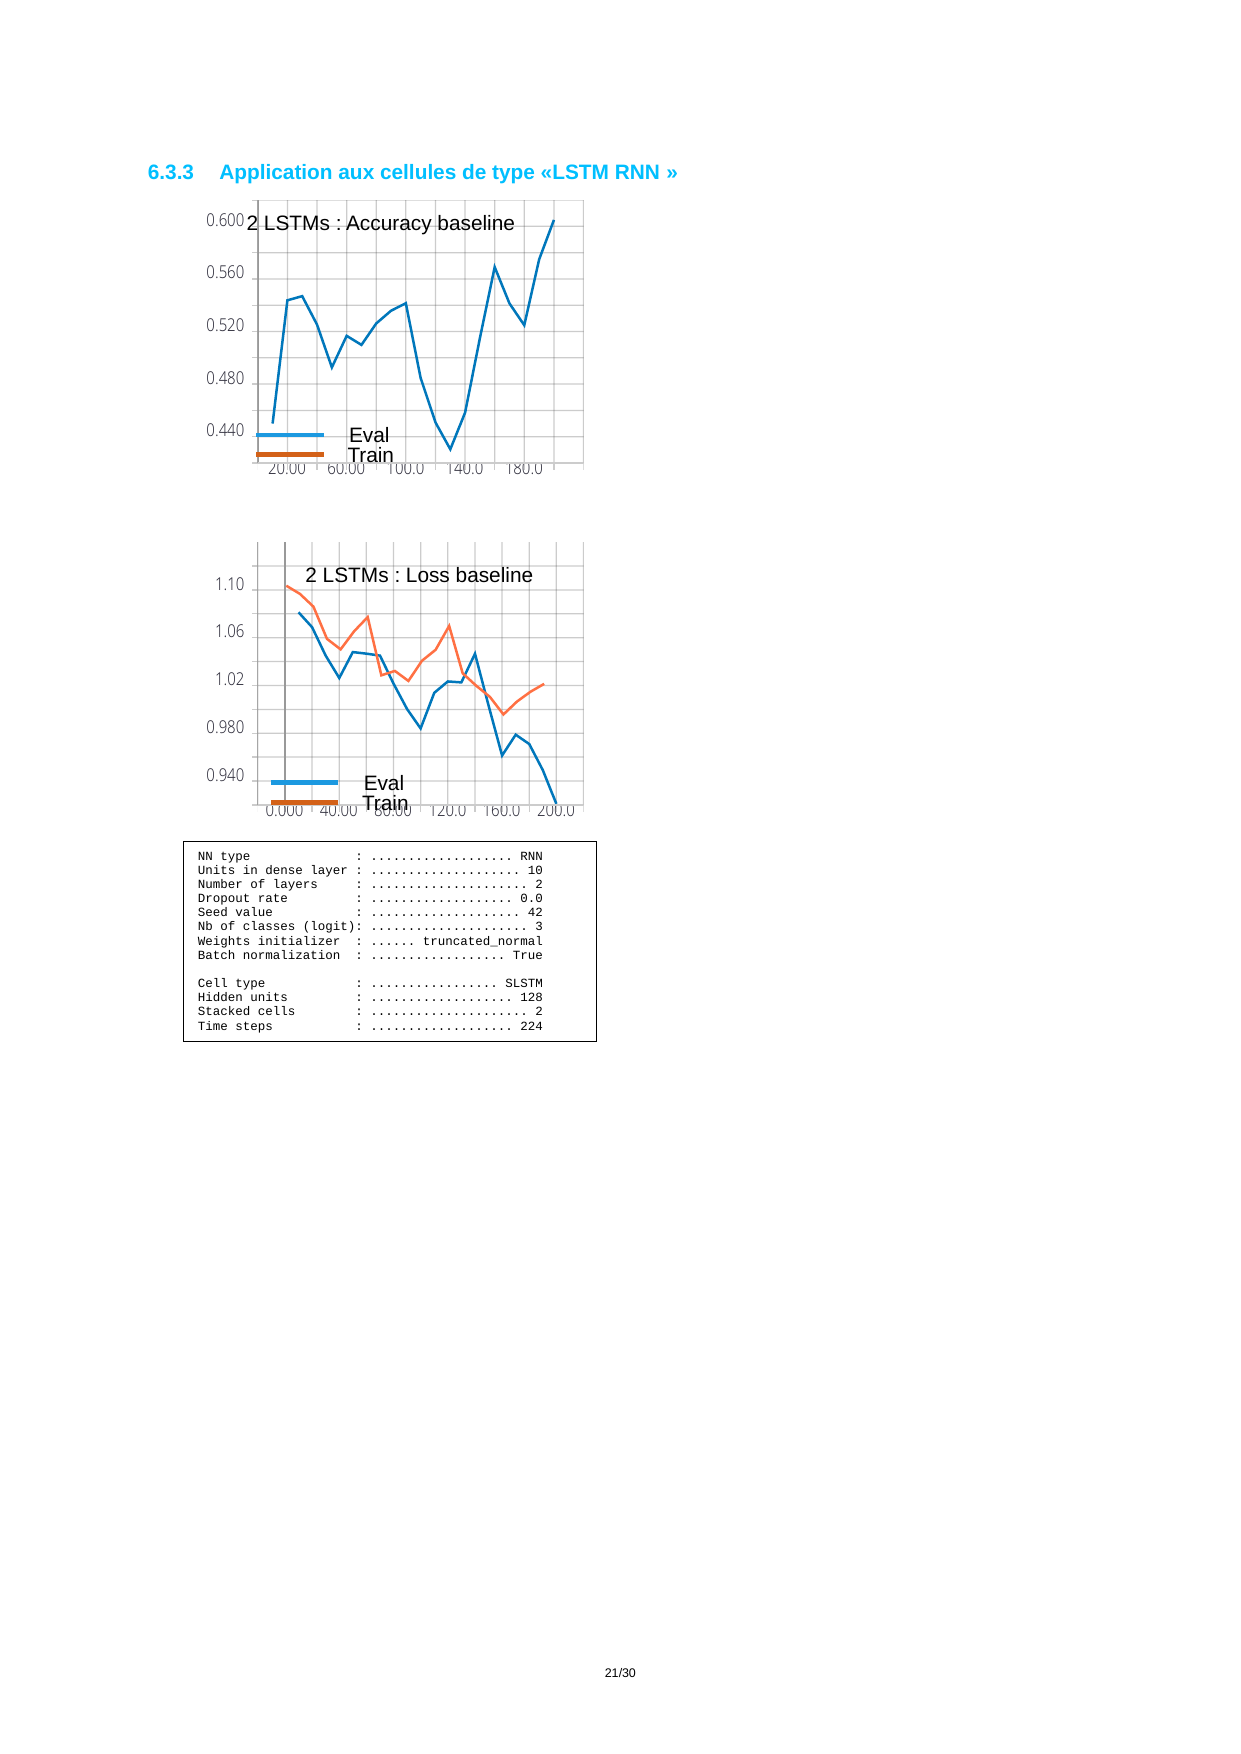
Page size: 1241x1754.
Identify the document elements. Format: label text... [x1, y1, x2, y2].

subtitle Application aux cellules de type «LSTM RNN » [148, 160, 1092, 184]
